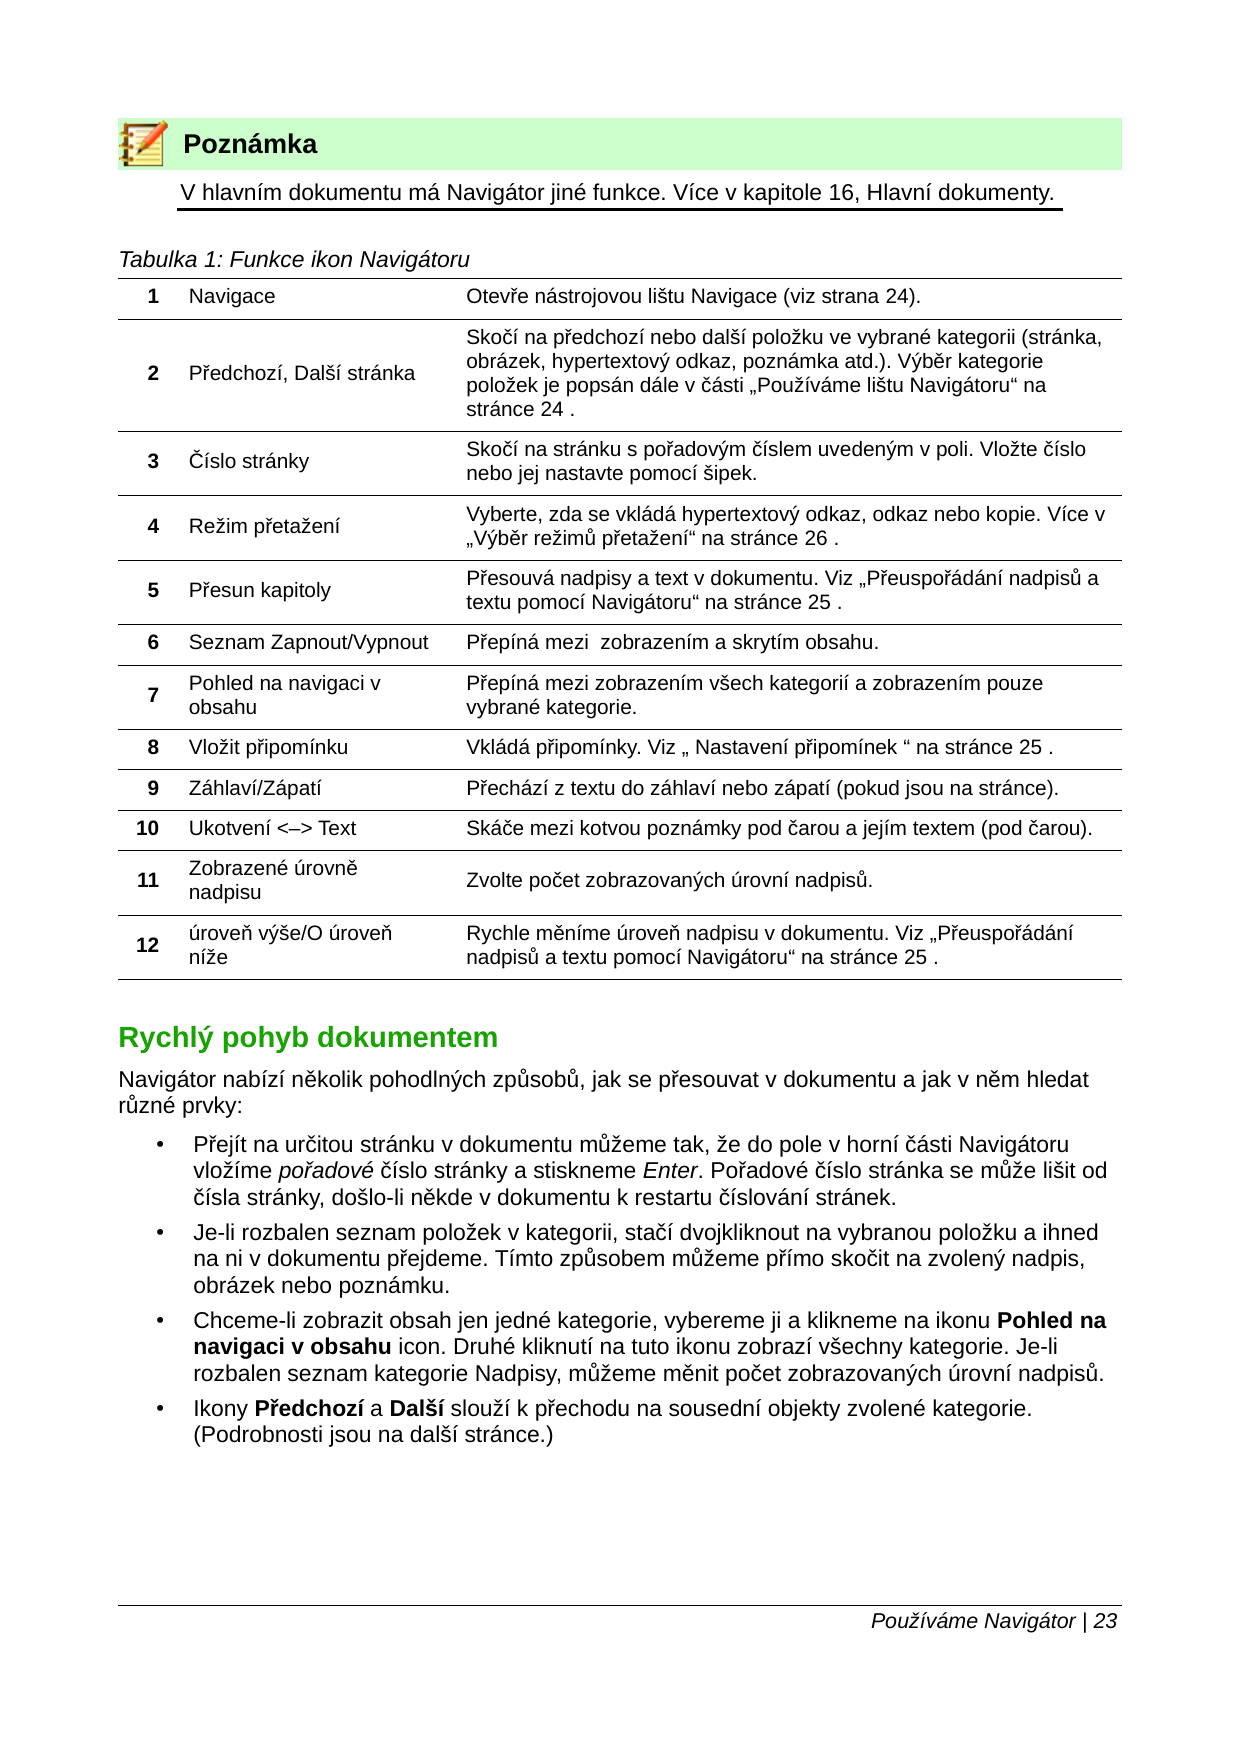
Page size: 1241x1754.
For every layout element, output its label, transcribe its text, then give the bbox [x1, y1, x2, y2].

table_cell 4 [118, 496, 171, 560]
table_cell Pohled na navigaci v obsahu [171, 666, 448, 729]
table_cell Zobrazené úrovně nadpisu [171, 851, 448, 914]
table_cell Skočí na předchozí nebo další položku ve vybrané kategorii (stránka, obrázek, hypertextový odkaz, poznámka atd.). Výběr kategorie položek je popsán dále v části „Používáme lištu Navigátoru“ na stránce 23 . [448, 320, 1122, 431]
table_cell Číslo stránky [171, 432, 448, 495]
table_cell Přechází z textu do záhlaví nebo zápatí (pokud jsou na stránce). [448, 770, 1122, 810]
table_cell Předchozí, Další stránka [171, 320, 448, 431]
table_cell 11 [118, 851, 171, 914]
table_cell Skočí na stránku s pořadovým číslem uvedeným v poli. Vložte číslo nebo jej nastavte pomocí šipek. [448, 432, 1122, 495]
table_cell Zvolte počet zobrazovaných úrovní nadpisů. [448, 851, 1122, 914]
table_cell 6 [118, 625, 171, 664]
table_cell Vložit připomínku [171, 730, 448, 769]
table_cell Ukotvení <–> Text [171, 811, 448, 850]
table_cell Vkládá připomínky. Viz „ Nastavení připomínek “ na stránce 24 . [448, 730, 1122, 769]
table_cell 12 [118, 916, 171, 979]
table_cell Skáče mezi kotvou poznámky pod čarou a jejím textem (pod čarou). [448, 811, 1122, 850]
text V hlavním dokumentu má Navigátor jiné funkce. Více v kapitole 16, Hlavní dokumenty. [177, 176, 1063, 208]
list Přejít na určitou stránku v dokumentu můžeme tak, že do pole v horní části Navigátoru vložíme pořadové číslo stránky a stiskneme Enter. Pořadové číslo stránka se může lišit od čísla stránky, došlo-li někde v dokumentu k restartu číslování stránek. [156, 1131, 1122, 1210]
table_cell 8 [118, 730, 171, 769]
table_cell Přesun kapitoly [171, 561, 448, 624]
table_cell 3 [118, 432, 171, 495]
table_cell Záhlaví/Zápatí [171, 770, 448, 810]
text Tabulka 1: Funkce ikon Navigátoru [118, 246, 1122, 272]
table_cell Přepíná mezi zobrazením a skrytím obsahu. [448, 625, 1122, 664]
list Navigátor nabízí několik pohodlných způsobů, jak se přesouvat v dokumentu a jak v něm hledat různé prvky: [118, 1066, 1122, 1118]
list Je-li rozbalen seznam položek v kategorii, stačí dvojkliknout na vybranou položku a ihned na ni v dokumentu přejdeme. Tímto způsobem můžeme přímo skočit na zvolený nadpis, obrázek nebo poznámku. [156, 1219, 1122, 1298]
table_cell úroveň výše/O úroveň níže [171, 916, 448, 979]
picture [119, 119, 170, 170]
subtitle Rychlý pohyb dokumentem [118, 1020, 1122, 1054]
list Ikony Předchozí a Další slouží k přechodu na sousední objekty zvolené kategorie. (Podrobnosti jsou na další stránce.) [156, 1395, 1122, 1447]
table_cell 9 [118, 770, 171, 810]
table_header Otevře nástrojovou lištu Navigace (viz strana 23). [448, 279, 1122, 319]
subtitle Poznámka [118, 126, 1122, 166]
table_cell Rychle měníme úroveň nadpisu v dokumentu. Viz „Přeuspořádání nadpisů a textu pomocí Navigátoru“ na stránce 23 . [448, 916, 1122, 979]
table_cell Přepíná mezi zobrazením všech kategorií a zobrazením pouze vybrané kategorie. [448, 666, 1122, 729]
table_cell Režim přetažení [171, 496, 448, 560]
table_cell Vyberte, zda se vkládá hypertextový odkaz, odkaz nebo kopie. Více v „Výběr režimů přetažení“ na stránce 24 . [448, 496, 1122, 560]
list Chceme-li zobrazit obsah jen jedné kategorie, vybereme ji a klikneme na ikonu Pohled na navigaci v obsahu icon. Druhé kliknutí na tuto ikonu zobrazí všechny kategorie. Je-li rozbalen seznam kategorie Nadpisy, můžeme měnit počet zobrazovaných úrovní nadpisů. [156, 1307, 1122, 1386]
table_cell 5 [118, 561, 171, 624]
table_cell 10 [118, 811, 171, 850]
table_header 1 [118, 279, 171, 319]
table_cell Seznam Zapnout/Vypnout [171, 625, 448, 664]
table_cell 7 [118, 666, 171, 729]
table_header Navigace [171, 279, 448, 319]
table_cell 2 [118, 320, 171, 431]
table_cell Přesouvá nadpisy a text v dokumentu. Viz „Přeuspořádání nadpisů a textu pomocí Navigátoru“ na stránce 23 . [448, 561, 1122, 624]
